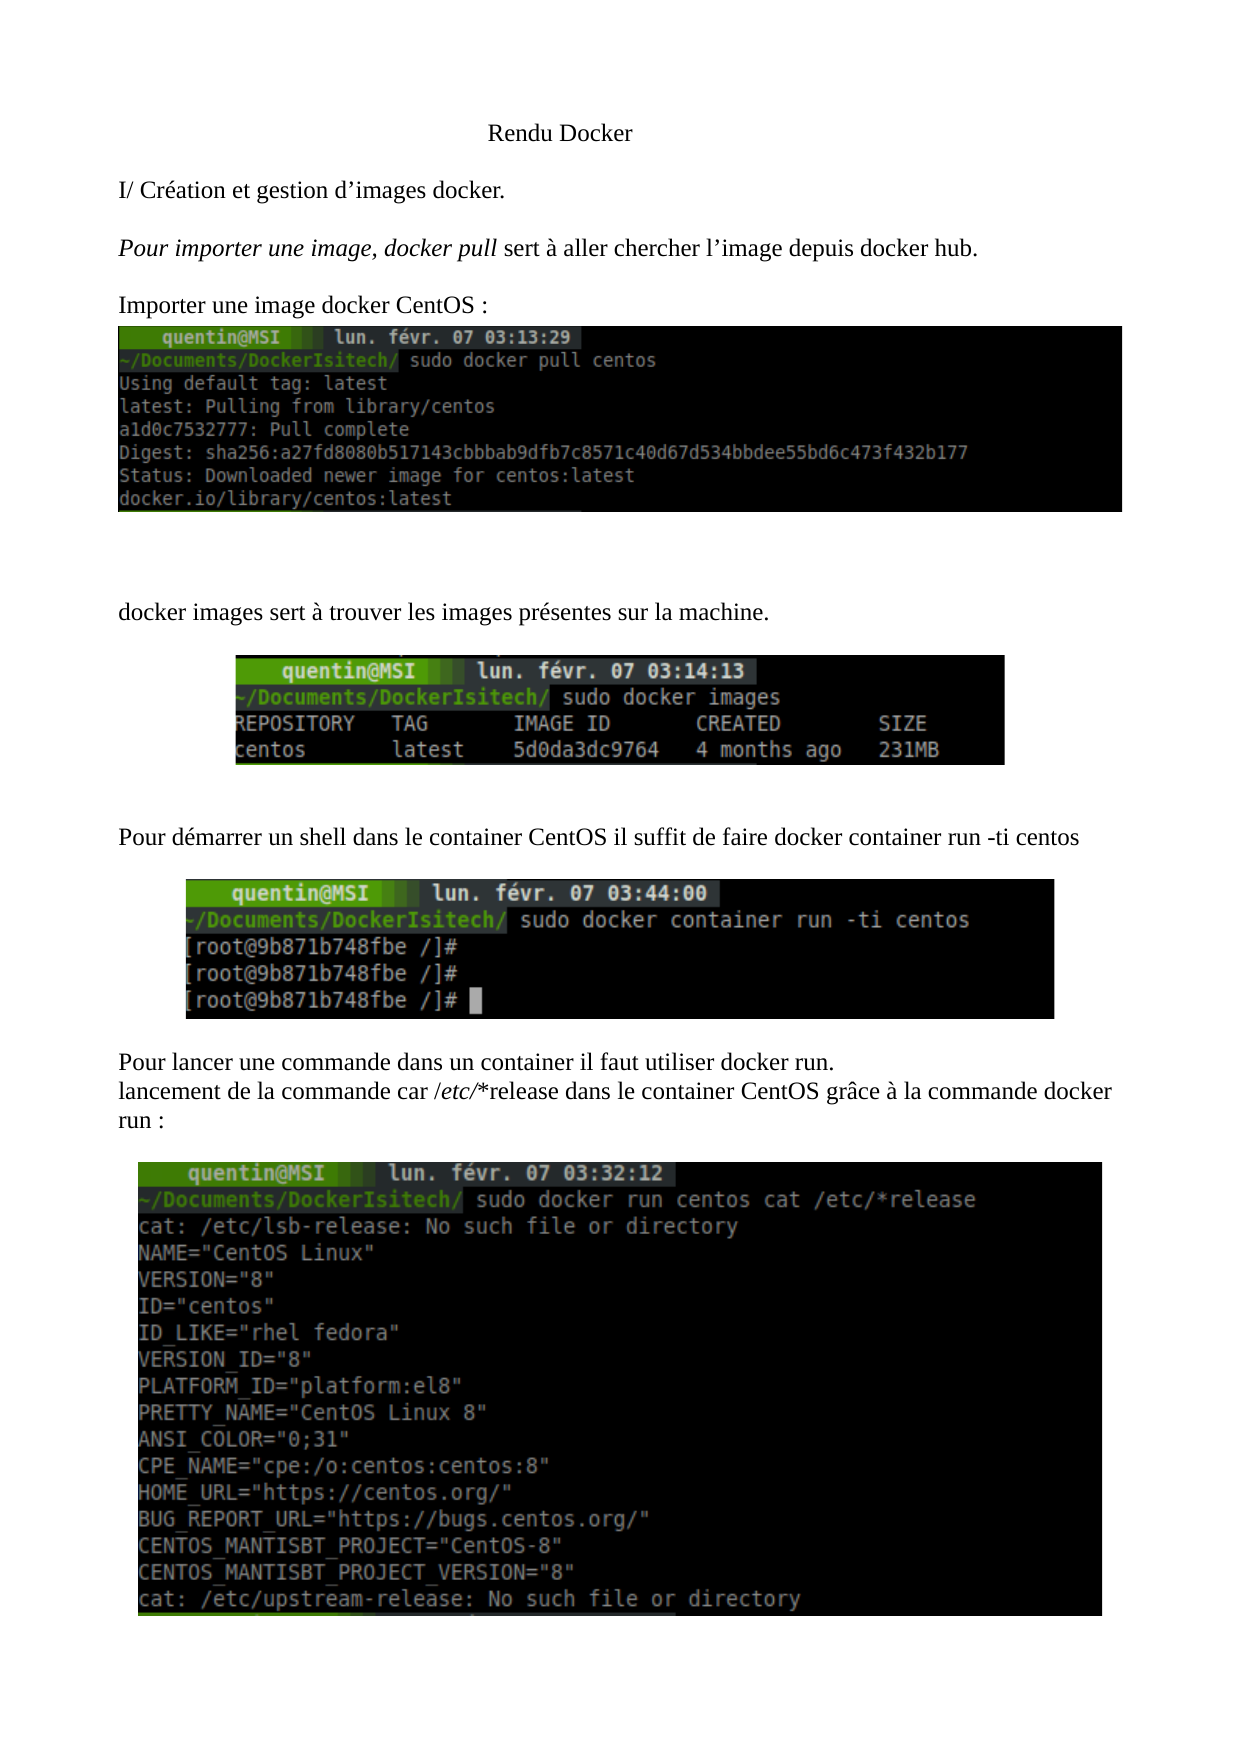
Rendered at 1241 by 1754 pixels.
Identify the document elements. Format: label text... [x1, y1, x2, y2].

picture [185, 879, 1055, 1019]
text Rendu Docker [118, 118, 1122, 147]
text Importer une image docker CentOS : [118, 291, 1122, 319]
text I/ Création et gestion d’images docker. [118, 176, 1122, 204]
picture [138, 1162, 1103, 1616]
text Pour lancer une commande dans un container il faut utiliser docker run. [118, 1047, 1122, 1076]
picture [235, 655, 1005, 765]
text lancement de la commande car /etc/*release dans le container CentOS grâce à la commande docker run : [118, 1076, 1122, 1133]
picture [118, 326, 1123, 512]
text Pour importer une image, docker pull sert à aller chercher l’image depuis docker hub. [118, 233, 1122, 262]
text Pour démarrer un shell dans le container CentOS il suffit de faire docker container run -ti centos [118, 822, 1122, 851]
text docker images sert à trouver les images présentes sur la machine. [118, 597, 1122, 626]
